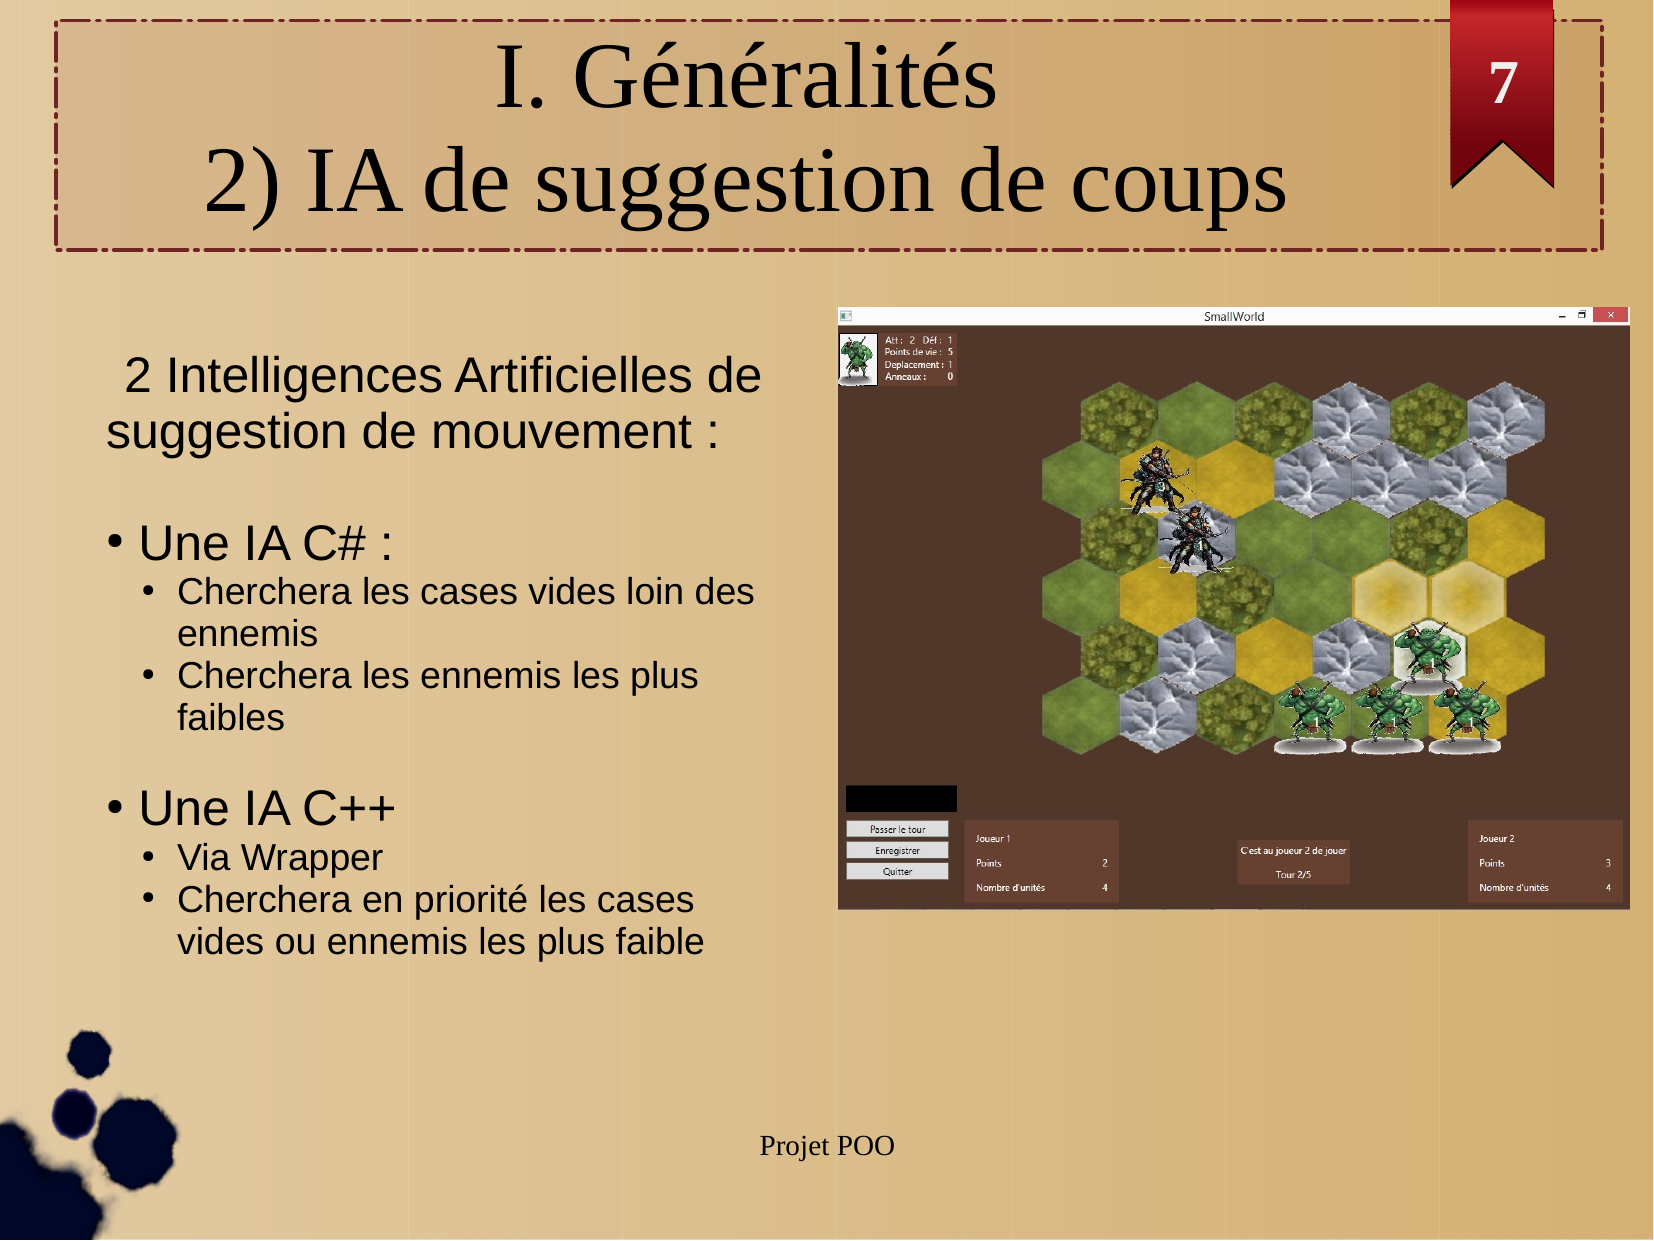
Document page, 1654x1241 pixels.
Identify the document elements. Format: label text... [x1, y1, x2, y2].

picture [838, 307, 1630, 910]
title I. Généralités 2) IA de suggestion de coups [82, 23, 1412, 335]
subtitle 2 Intelligences Artificielles de suggestion de mouvement : Une IA C# : Cherchera les cases vides loin des ennemis Cherchera les ennemis les plus faibles Une IA C++ Via Wrapper Cherchera en priorité les cases vides ou ennemis les plus faible [106, 335, 768, 1015]
